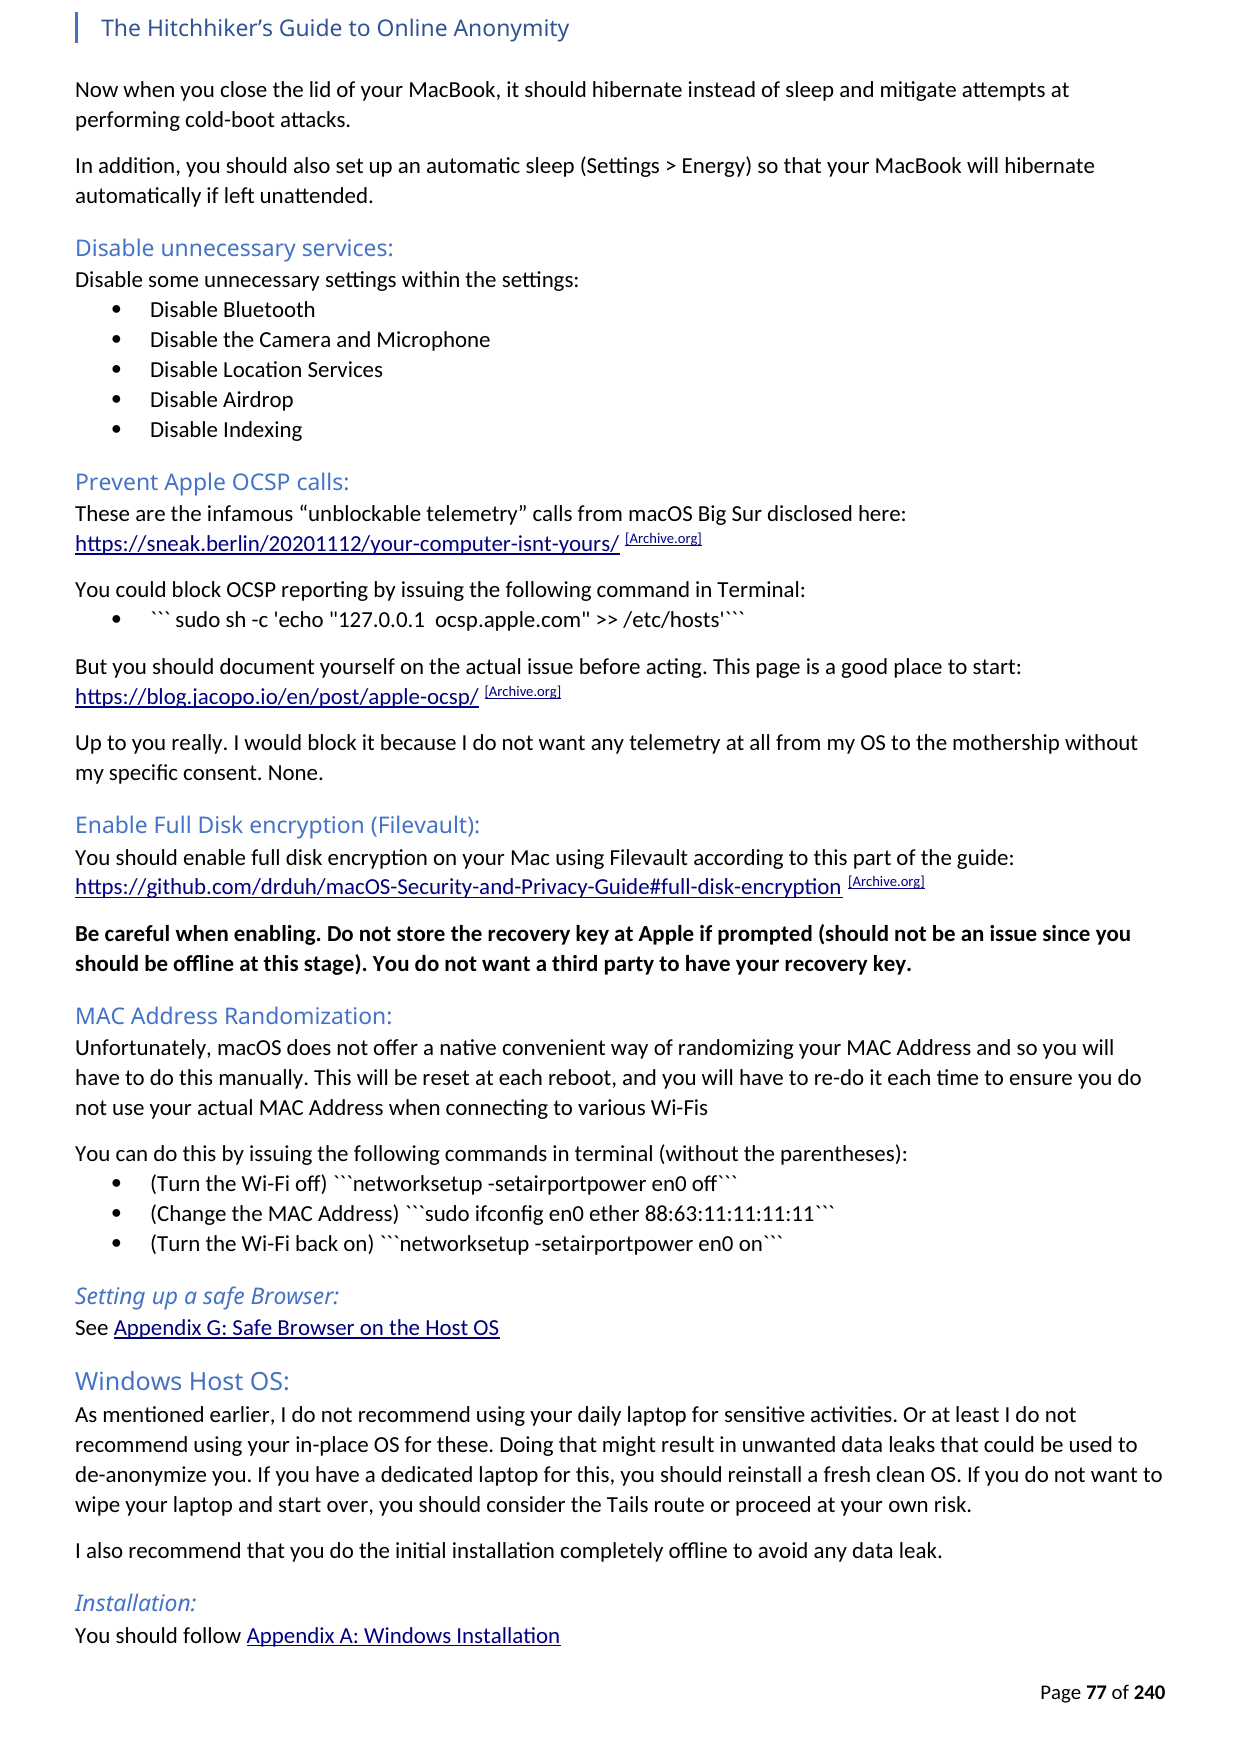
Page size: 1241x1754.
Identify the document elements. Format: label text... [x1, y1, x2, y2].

text In addition, you should also set up an automatic sleep (Settings > Energy) so that your MacBook will hibernate automatically if left unattended. [75, 151, 1165, 209]
text See Appendix G: Safe Browser on the Host OS [75, 1313, 1165, 1341]
list Disable Airdrop [112, 385, 1165, 413]
list Disable Bluetooth [112, 295, 1165, 323]
text Now when you close the lid of your MacBook, it should hibernate instead of sleep and mitigate attempts at performing cold-boot attacks. [75, 75, 1165, 133]
list Disable the Camera and Microphone [112, 325, 1165, 353]
text But you should document yourself on the actual issue before acting. This page is a good place to start: https://blog.jacopo.io/en/post/apple-ocsp/ [Archive.org] [75, 652, 1165, 710]
text These are the infamous “unblockable telemetry” calls from macOS Big Sur disclosed here: https://sneak.berlin/20201112/your-computer-isnt-yours/ [Archive.org] [75, 499, 1165, 557]
subtitle Installation: [75, 1587, 1165, 1619]
list (Turn the Wi-Fi off) ```networksetup -setairportpower en0 off``` [112, 1169, 1165, 1197]
text As mentioned earlier, I do not recommend using your daily laptop for sensitive activities. Or at least I do not recommend using your in-place OS for these. Doing that might result in unwanted data leaks that could be used to de-anonymize you. If you have a dedicated laptop for this, you should reinstall a fresh clean OS. If you do not want to wipe your laptop and start over, you should consider the Tails route or proceed at your own risk. [75, 1400, 1165, 1518]
text Be careful when enabling. Do not store the recovery key at Apple if prompted (should not be an issue since you should be offline at this stage). You do not want a third party to have your recovery key. [75, 919, 1165, 977]
text Up to you really. I would block it because I do not want any telemetry at all from my OS to the mothership without my specific consent. None. [75, 728, 1165, 786]
subtitle Disable unnecessary services: [75, 232, 1165, 263]
text You should follow Appendix A: Windows Installation [75, 1621, 1165, 1649]
text You should enable full disk encryption on your Mac using Filevault according to this part of the guide: https://github.com/drduh/macOS-Security-and-Privacy-Guide#full-disk-encryption [Archive.org] [75, 843, 1165, 901]
list (Turn the Wi-Fi back on) ```networksetup -setairportpower en0 on``` [112, 1229, 1165, 1257]
text You can do this by issuing the following commands in terminal (without the parentheses): [75, 1139, 1165, 1167]
text Disable some unnecessary settings within the settings: [75, 266, 1165, 293]
list Disable Indexing [112, 415, 1165, 443]
list (Change the MAC Address) ```sudo ifconfig en0 ether 88:63:11:11:11:11``` [112, 1199, 1165, 1227]
subtitle Prevent Apple OCSP calls: [75, 466, 1165, 497]
text You could block OCSP reporting by issuing the following command in Terminal: [75, 576, 1165, 604]
subtitle Enable Full Disk encryption (Filevault): [75, 809, 1165, 840]
subtitle Windows Host OS: [75, 1364, 1165, 1398]
text I also recommend that you do the initial installation completely offline to avoid any data leak. [75, 1537, 1165, 1565]
list Disable Location Services [112, 355, 1165, 383]
subtitle MAC Address Randomization: [75, 1000, 1165, 1031]
list ``` sudo sh -c 'echo "127.0.0.1 ocsp.apple.com" >> /etc/hosts'``` [112, 606, 1165, 633]
subtitle Setting up a safe Browser: [75, 1280, 1165, 1311]
text Unfortunately, macOS does not offer a native convenient way of randomizing your MAC Address and so you will have to do this manually. This will be reset at each reboot, and you will have to re-do it each time to ensure you do not use your actual MAC Address when connecting to various Wi-Fis [75, 1033, 1165, 1121]
